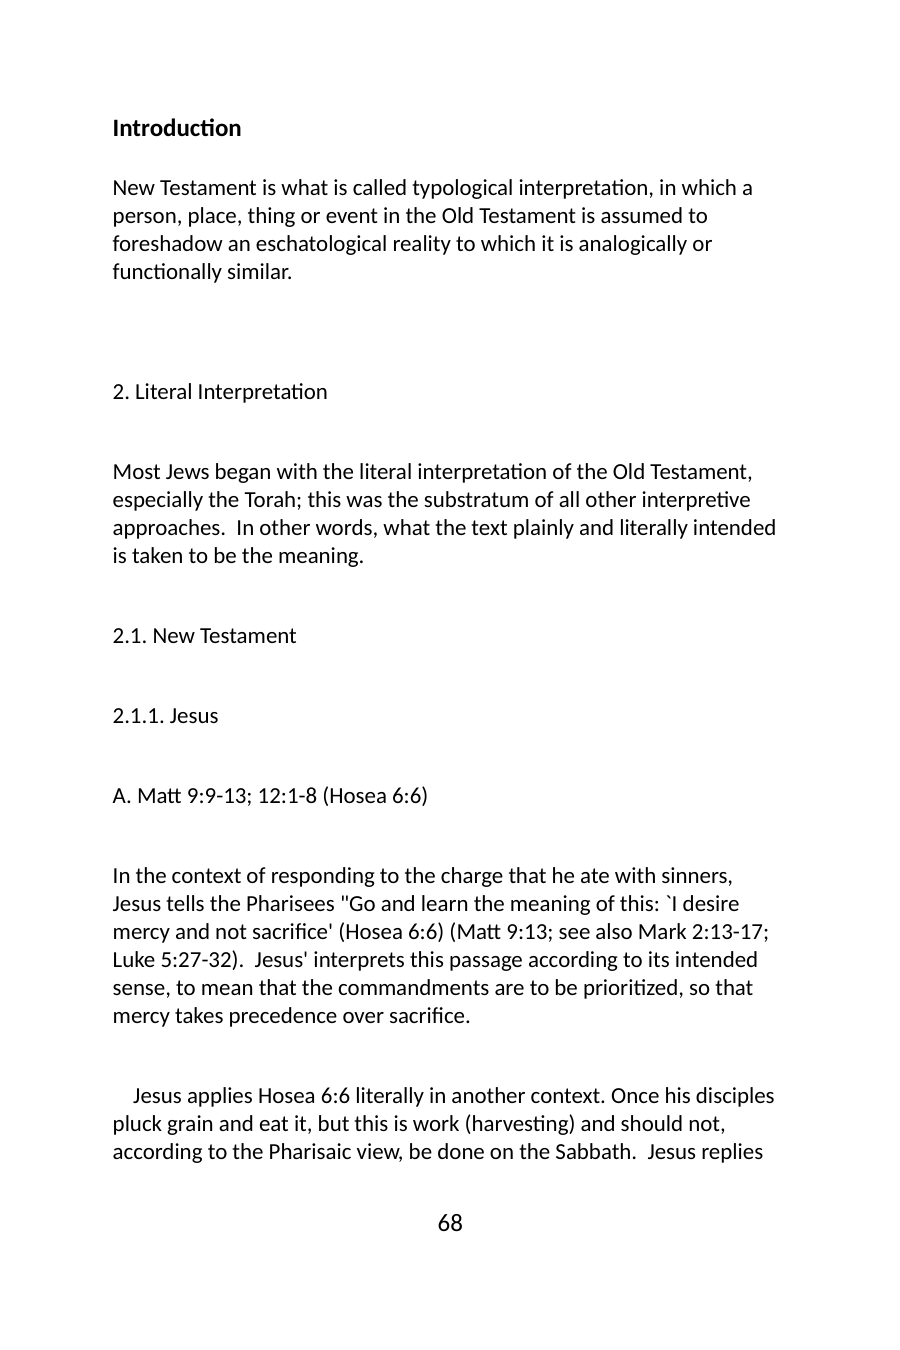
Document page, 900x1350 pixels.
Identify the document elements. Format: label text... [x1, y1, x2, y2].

text 2.1.1. Jesus [112, 701, 787, 729]
text Jesus applies Hosea 6:6 literally in another context. Once his disciples pluck grain and eat it, but this is work (harvesting) and should not, according to the Pharisaic view, be done on the Sabbath. Jesus replies [112, 1081, 787, 1165]
text New Testament is what is called typological interpretation, in which a person, place, thing or event in the Old Testament is assumed to foreshadow an eschatological reality to which it is analogically or functionally similar. [112, 173, 787, 285]
text A. Matt 9:9-13; 12:1-8 (Hosea 6:6) [112, 781, 787, 809]
text 2. Literal Interpretation [112, 377, 787, 405]
text Most Jews began with the literal interpretation of the Old Testament, especially the Torah; this was the substratum of all other interpretive approaches. In other words, what the text plainly and literally intended is taken to be the meaning. [112, 457, 787, 569]
text In the context of responding to the charge that he ate with sinners, Jesus tells the Pharisees "Go and learn the meaning of this: `I desire mercy and not sacrifice' (Hosea 6:6) (Matt 9:13; see also Mark 2:13-17; Luke 5:27-32). Jesus' interprets this passage according to its intended sense, to mean that the commandments are to be prioritized, so that mercy takes precedence over sacrifice. [112, 861, 787, 1029]
text 2.1. New Testament [112, 621, 787, 649]
